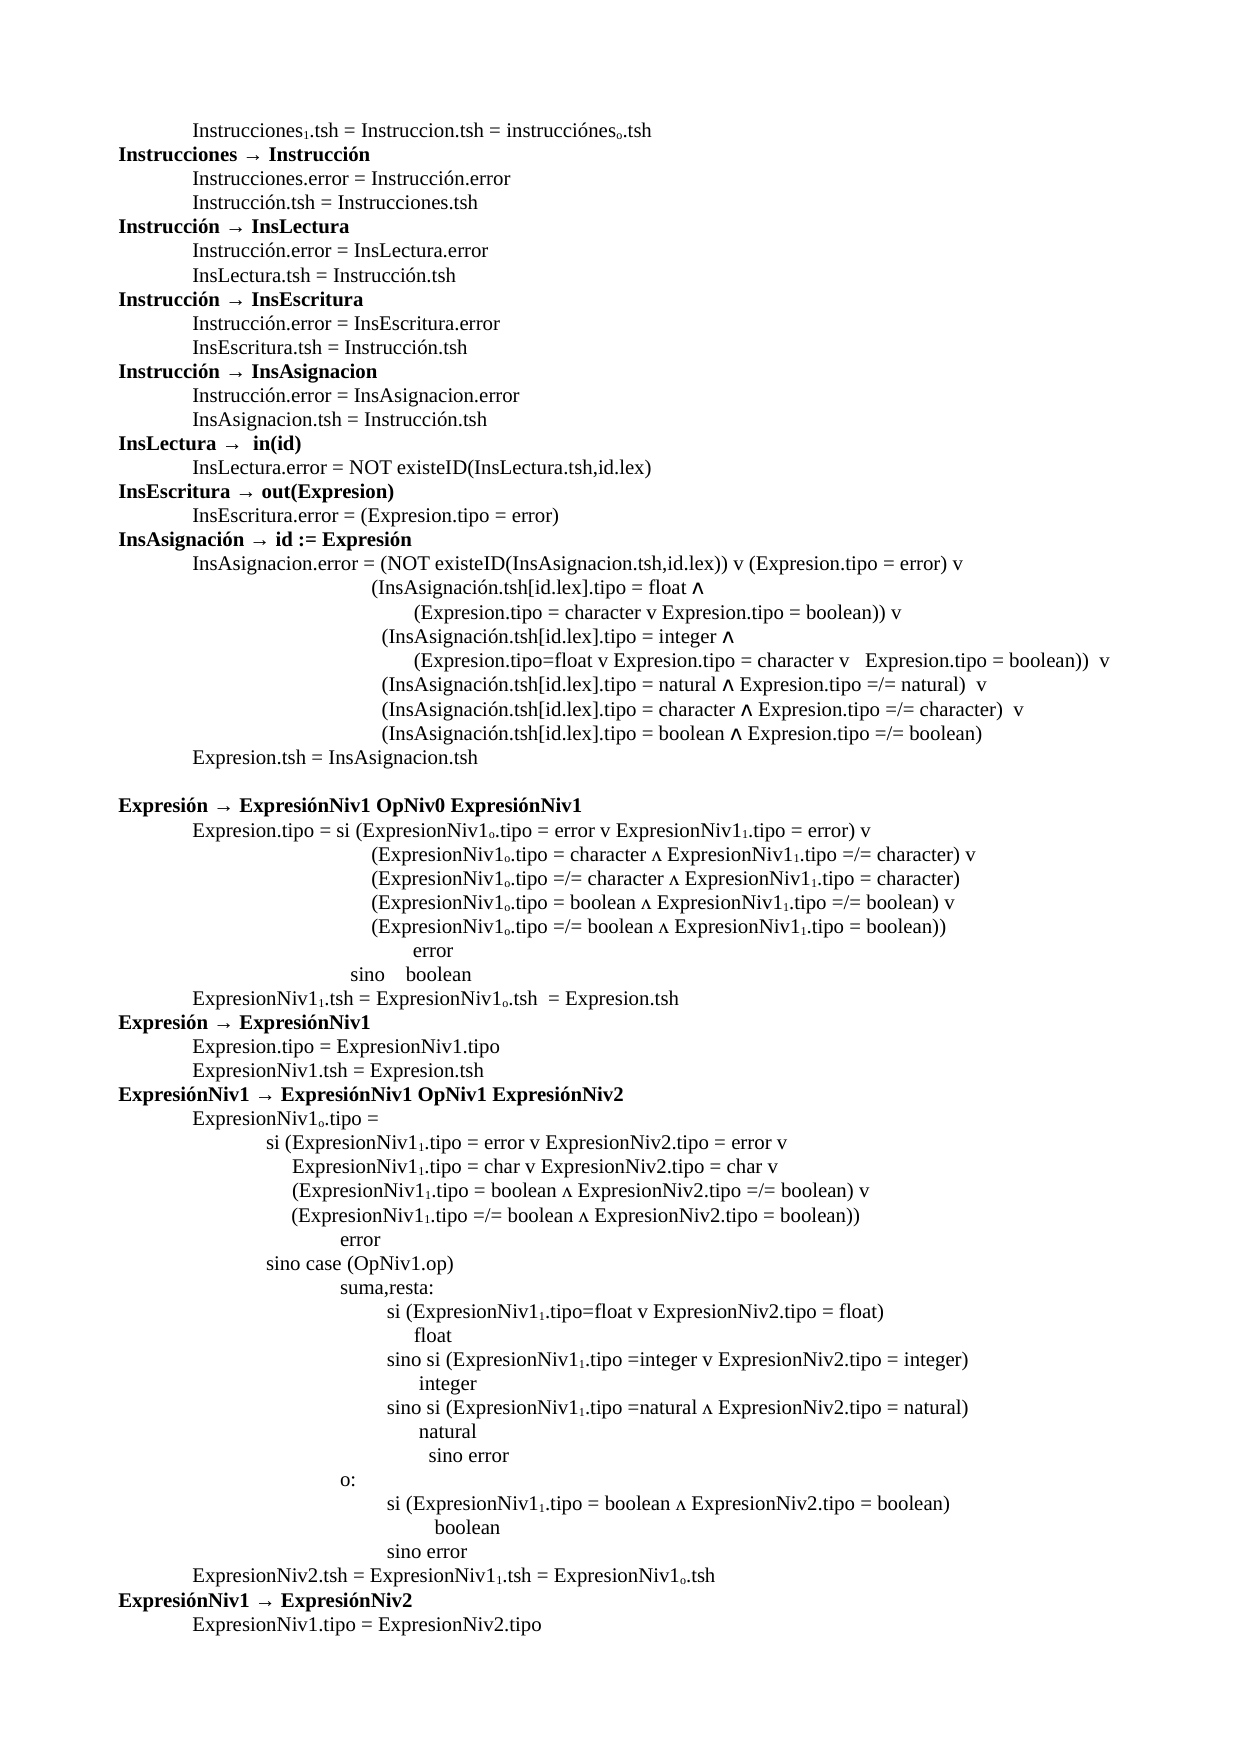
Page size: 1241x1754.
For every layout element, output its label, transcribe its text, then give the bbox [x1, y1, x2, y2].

text (ExpresionNiv1o.tipo = character ᴧ ExpresionNiv11.tipo =/= character) v [118, 842, 1122, 866]
text ExpresionNiv11.tipo = char v ExpresionNiv2.tipo = char v [118, 1154, 1122, 1178]
text Instrucción.error = InsLectura.error [118, 238, 1122, 262]
text integer [118, 1371, 1122, 1395]
text Expresion.tipo = si (ExpresionNiv1o.tipo = error v ExpresionNiv11.tipo = error) v [118, 817, 1122, 842]
text ExpresiónNiv1 → ExpresiónNiv1 OpNiv1 ExpresiónNiv2 [118, 1082, 1122, 1106]
text InsLectura → in(id) [118, 431, 1122, 455]
text InsEscritura → out(Expresion) [118, 479, 1122, 503]
text error [118, 1227, 1122, 1251]
text Instrucciones.error = Instrucción.error [118, 166, 1122, 190]
text si (ExpresionNiv11.tipo = boolean ᴧ ExpresionNiv2.tipo = boolean) [118, 1491, 1122, 1515]
text Instrucción.error = InsAsignacion.error [118, 383, 1122, 407]
text (ExpresionNiv11.tipo = boolean ᴧ ExpresionNiv2.tipo =/= boolean) v [118, 1178, 1122, 1202]
text InsAsignacion.error = (NOT existeID(InsAsignacion.tsh,id.lex)) v (Expresion.tipo = error) v [118, 551, 1122, 575]
text (InsAsignación.tsh[id.lex].tipo = boolean ᴧ Expresion.tipo =/= boolean) [118, 721, 1122, 745]
text (ExpresionNiv11.tipo =/= boolean ᴧ ExpresionNiv2.tipo = boolean)) [118, 1202, 1122, 1227]
text ExpresionNiv2.tsh = ExpresionNiv11.tsh = ExpresionNiv1o.tsh [118, 1563, 1122, 1587]
text Instrucciones1.tsh = Instruccion.tsh = instruccióneso.tsh [118, 118, 1122, 142]
text InsEscritura.tsh = Instrucción.tsh [118, 335, 1122, 359]
text Expresion.tipo = ExpresionNiv1.tipo [118, 1034, 1122, 1058]
text Expresión → ExpresiónNiv1 OpNiv0 ExpresiónNiv1 [118, 793, 1122, 817]
text Instrucción → InsEscritura [118, 287, 1122, 311]
text InsAsignación → id := Expresión [118, 527, 1122, 551]
text InsAsignacion.tsh = Instrucción.tsh [118, 407, 1122, 431]
text float [118, 1323, 1122, 1347]
text o: [118, 1467, 1122, 1491]
text (InsAsignación.tsh[id.lex].tipo = natural ᴧ Expresion.tipo =/= natural) v [118, 672, 1122, 697]
text (InsAsignación.tsh[id.lex].tipo = character ᴧ Expresion.tipo =/= character) v [118, 697, 1122, 721]
text InsLectura.error = NOT existeID(InsLectura.tsh,id.lex) [118, 455, 1122, 479]
text sino error [118, 1539, 1122, 1563]
text Instrucción → InsAsignacion [118, 359, 1122, 383]
text ExpresionNiv1o.tipo = [118, 1106, 1122, 1130]
text InsEscritura.error = (Expresion.tipo = error) [118, 503, 1122, 527]
text Instrucción.error = InsEscritura.error [118, 311, 1122, 335]
text natural [118, 1419, 1122, 1443]
text Instrucción → InsLectura [118, 214, 1122, 238]
text ExpresionNiv1.tipo = ExpresionNiv2.tipo [118, 1612, 1122, 1636]
text Expresión → ExpresiónNiv1 [118, 1010, 1122, 1034]
text suma,resta: [118, 1275, 1122, 1299]
text (Expresion.tipo = character v Expresion.tipo = boolean)) v [118, 600, 1122, 624]
text sino si (ExpresionNiv11.tipo =natural ᴧ ExpresionNiv2.tipo = natural) [118, 1395, 1122, 1419]
text (InsAsignación.tsh[id.lex].tipo = float ᴧ [118, 575, 1122, 600]
text ExpresionNiv11.tsh = ExpresionNiv1o.tsh = Expresion.tsh [118, 986, 1122, 1010]
text (ExpresionNiv1o.tipo =/= character ᴧ ExpresionNiv11.tipo = character) [118, 866, 1122, 890]
text sino boolean [118, 962, 1122, 986]
text Expresion.tsh = InsAsignacion.tsh [118, 745, 1122, 769]
text boolean [118, 1515, 1122, 1539]
text sino error [118, 1443, 1122, 1467]
text sino si (ExpresionNiv11.tipo =integer v ExpresionNiv2.tipo = integer) [118, 1347, 1122, 1371]
text Instrucción.tsh = Instrucciones.tsh [118, 190, 1122, 214]
text sino case (OpNiv1.op) [118, 1251, 1122, 1275]
text (ExpresionNiv1o.tipo =/= boolean ᴧ ExpresionNiv11.tipo = boolean)) [118, 914, 1122, 938]
text ExpresiónNiv1 → ExpresiónNiv2 [118, 1587, 1122, 1612]
text si (ExpresionNiv11.tipo=float v ExpresionNiv2.tipo = float) [118, 1299, 1122, 1323]
text (Expresion.tipo=float v Expresion.tipo = character v Expresion.tipo = boolean)) v [118, 648, 1122, 672]
text si (ExpresionNiv11.tipo = error v ExpresionNiv2.tipo = error v [118, 1130, 1122, 1154]
text (ExpresionNiv1o.tipo = boolean ᴧ ExpresionNiv11.tipo =/= boolean) v [118, 890, 1122, 914]
text (InsAsignación.tsh[id.lex].tipo = integer ᴧ [118, 624, 1122, 648]
text error [118, 938, 1122, 962]
text Instrucciones → Instrucción [118, 142, 1122, 166]
text InsLectura.tsh = Instrucción.tsh [118, 262, 1122, 287]
text ExpresionNiv1.tsh = Expresion.tsh [118, 1058, 1122, 1082]
